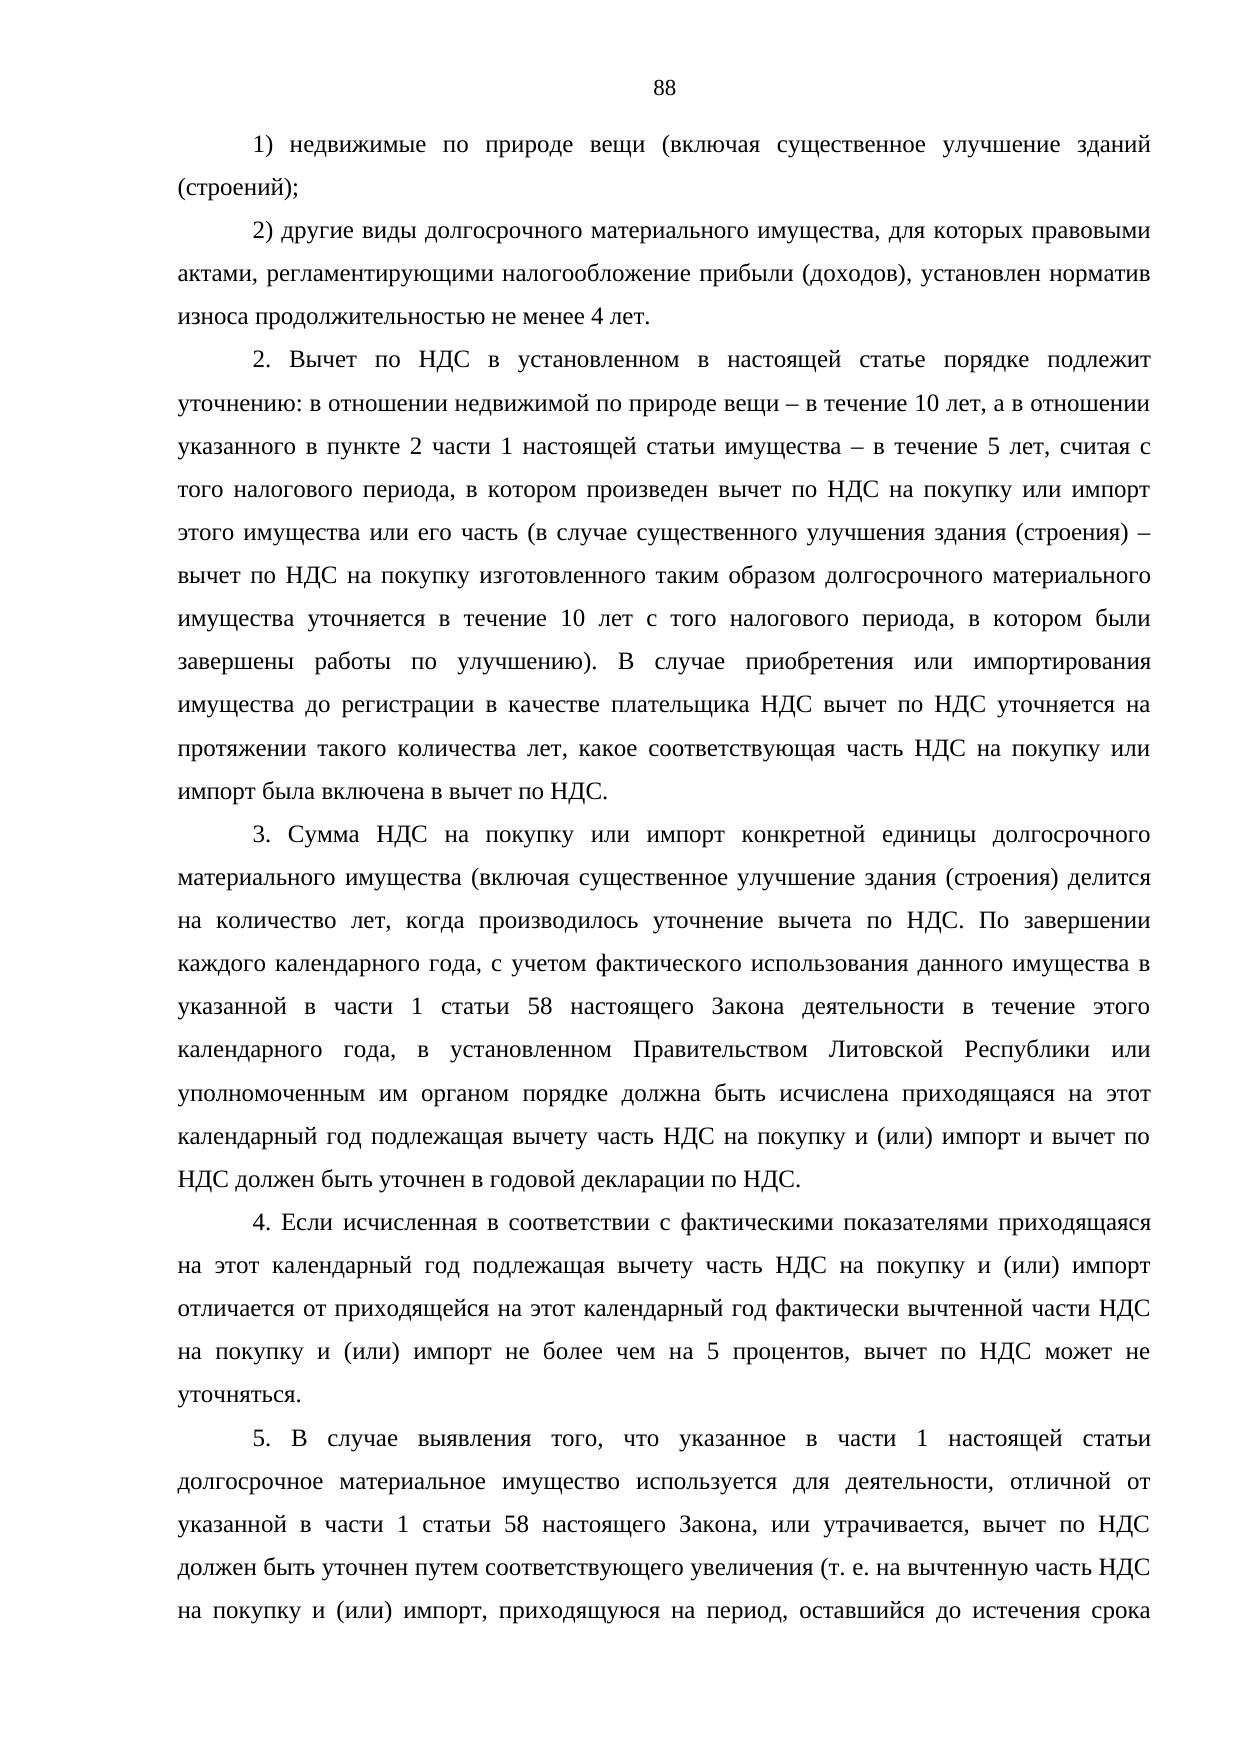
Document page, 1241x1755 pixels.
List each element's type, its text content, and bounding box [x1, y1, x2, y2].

text 4. Если исчисленная в соответствии с фактическими показателями приходящаяся на этот календарный год подлежащая вычету часть НДС на покупку и (или) импорт отличается от приходящейся на этот календарный год фактически вычтенной части НДС на покупку и (или) импорт не более чем на 5 процентов, вычет по НДС может не уточняться. [177, 1207, 1152, 1408]
text 2) другие виды долгосрочного материального имущества, для которых правовыми актами, регламентирующими налогообложение прибыли (доходов), установлен норматив износа продолжительностью не менее 4 лет. [177, 215, 1152, 330]
text 3. Сумма НДС на покупку или импорт конкретной единицы долгосрочного материального имущества (включая существенное улучшение здания (строения) делится на количество лет, когда производилось уточнение вычета по НДС. По завершении каждого календарного года, с учетом фактического использования данного имущества в указанной в части 1 статьи 58 настоящего Закона деятельности в течение этого календарного года, в установленном Правительством Литовской Республики или уполномоченным им органом порядке должна быть исчислена приходящаяся на этот календарный год подлежащая вычету часть НДС на покупку и (или) импорт и вычет по НДС должен быть уточнен в годовой декларации по НДС. [177, 819, 1152, 1193]
text 1) недвижимые по природе вещи (включая существенное улучшение зданий (строений); [177, 129, 1152, 201]
text 2. Вычет по НДС в установленном в настоящей статье порядке подлежит уточнению: в отношении недвижимой по природе вещи – в течение 10 лет, а в отношении указанного в пункте 2 части 1 настоящей статьи имущества – в течение 5 лет, считая с того налогового периода, в котором произведен вычет по НДС на покупку или импорт этого имущества или его часть (в случае существенного улучшения здания (строения) – вычет по НДС на покупку изготовленного таким образом долгосрочного материального имущества уточняется в течение 10 лет с того налогового периода, в котором были завершены работы по улучшению). В случае приобретения или импортирования имущества до регистрации в качестве плательщика НДС вычет по НДС уточняется на протяжении такого количества лет, какое соответствующая часть НДС на покупку или импорт была включена в вычет по НДС. [177, 344, 1152, 804]
text 5. В случае выявления того, что указанное в части 1 настоящей статьи долгосрочное материальное имущество используется для деятельности, отличной от указанной в части 1 статьи 58 настоящего Закона, или утрачивается, вычет по НДС должен быть уточнен путем соответствующего увеличения (т. е. на вычтенную часть НДС на покупку и (или) импорт, приходящуюся на период, оставшийся до истечения срока [177, 1423, 1152, 1624]
